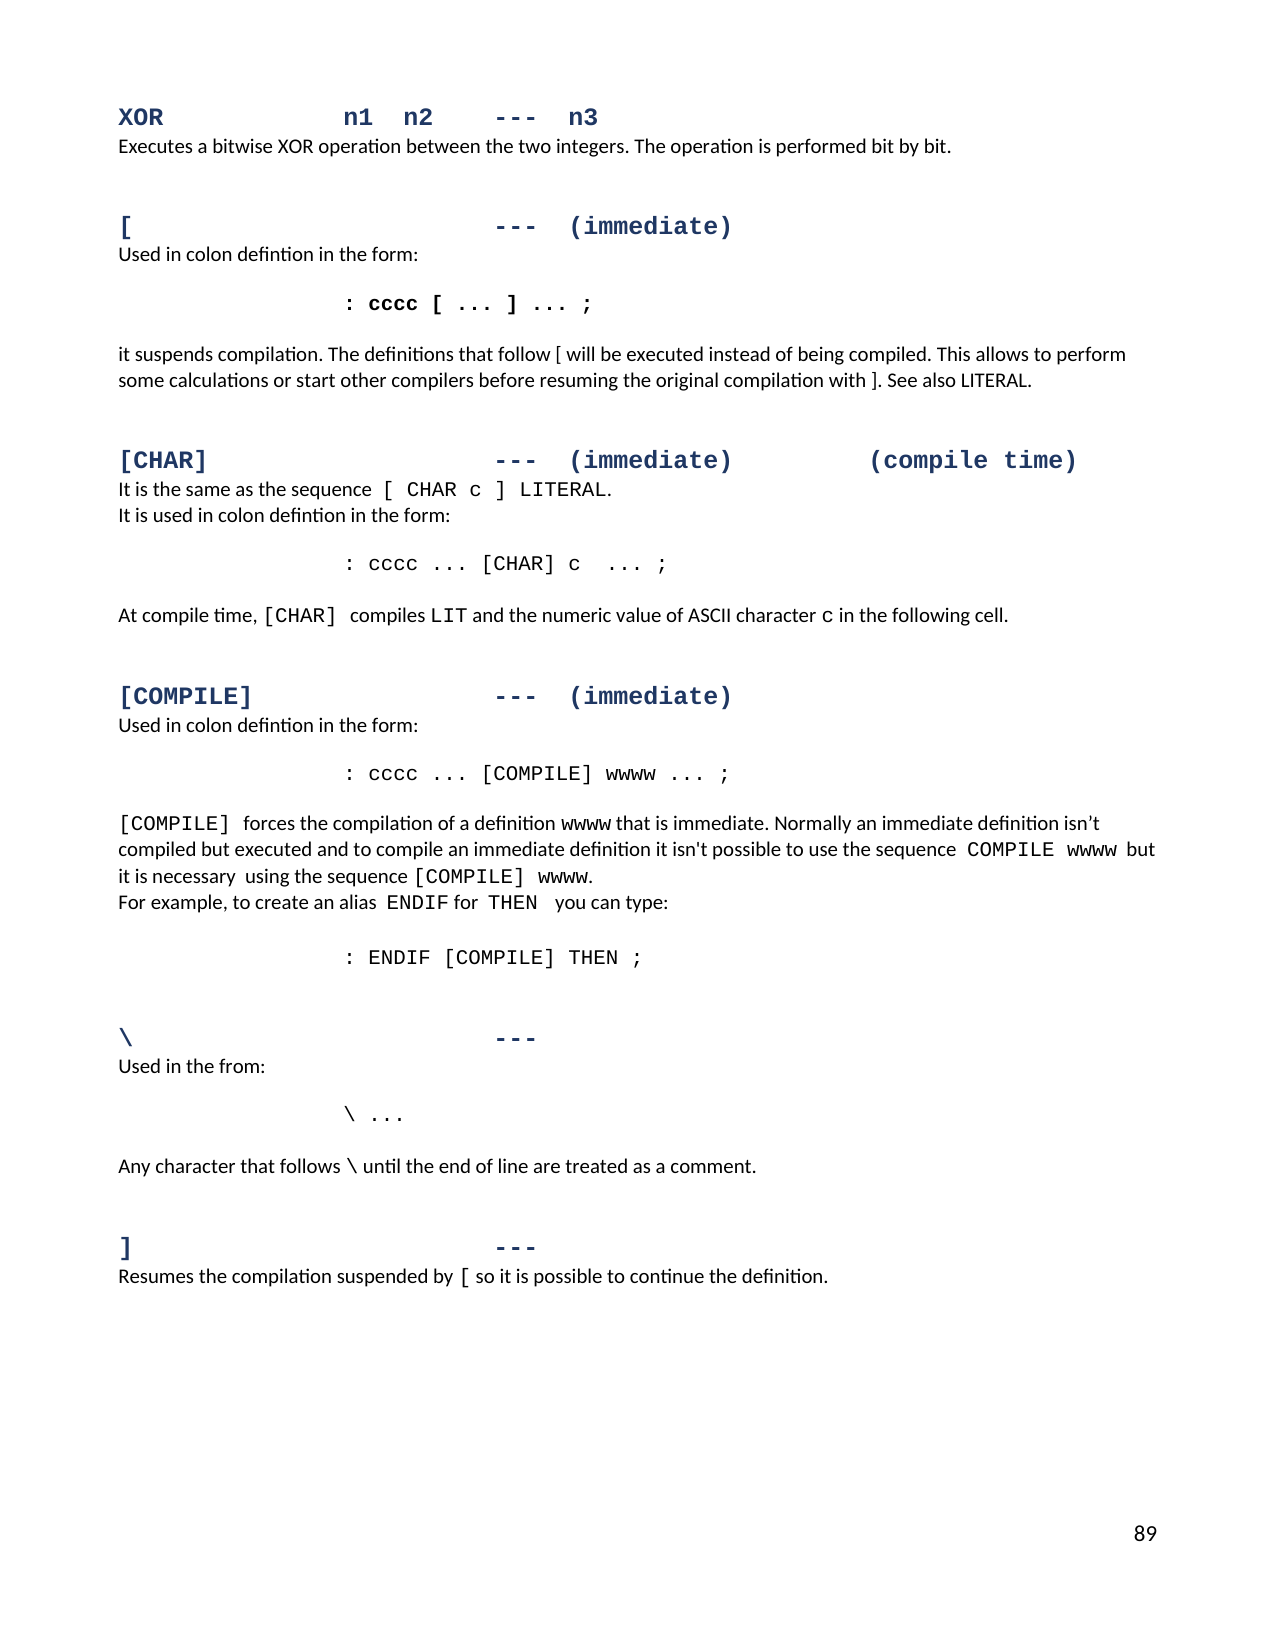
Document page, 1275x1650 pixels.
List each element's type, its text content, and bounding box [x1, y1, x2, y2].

text Executes a bitwise XOR operation between the two integers. The operation is performed bit by bit. [118, 133, 1157, 158]
text [COMPILE] forces the compilation of a definition wwww that is immediate. Normally an immediate definition isn’t compiled but executed and to compile an immediate definition it isn't possible to use the sequence COMPILE wwww but it is necessary using the sequence [COMPILE] wwww. [118, 810, 1157, 889]
subtitle \ --- [118, 1025, 1157, 1054]
subtitle ] --- [118, 1235, 1157, 1263]
text Resumes the compilation suspended by [ so it is possible to continue the definition. [118, 1263, 1157, 1290]
text Used in colon defintion in the form: [118, 242, 1157, 267]
text It is used in colon defintion in the form: [118, 502, 1157, 528]
subtitle [ --- (immediate) [118, 213, 1157, 242]
text : cccc ... [CHAR] c ... ; [118, 553, 1157, 577]
text Used in colon defintion in the form: [118, 712, 1157, 737]
text it suspends compilation. The definitions that follow [ will be executed instead of being compiled. This allows to perform some calculations or start other compilers before resuming the original compilation with ]. See also LITERAL. [118, 342, 1157, 392]
text : cccc [ ... ] ... ; [118, 292, 1157, 316]
text For example, to create an alias ENDIF for THEN you can type: [118, 889, 1157, 916]
subtitle [COMPILE] --- (immediate) [118, 683, 1157, 712]
subtitle XOR n1 n2 --- n3 [118, 104, 1157, 133]
text It is the same as the sequence [ CHAR c ] LITERAL. [118, 476, 1157, 502]
text : cccc ... [COMPILE] wwww ... ; [118, 763, 1157, 786]
text Used in the from: [118, 1054, 1157, 1079]
text \ ... [118, 1104, 1157, 1128]
text Any character that follows \ until the end of line are treated as a comment. [118, 1153, 1157, 1180]
subtitle [CHAR] --- (immediate) (compile time) [118, 447, 1157, 476]
text At compile time, [CHAR] compiles LIT and the numeric value of ASCII character c in the following cell. [118, 602, 1157, 628]
text : ENDIF [COMPILE] THEN ; [118, 944, 1157, 970]
